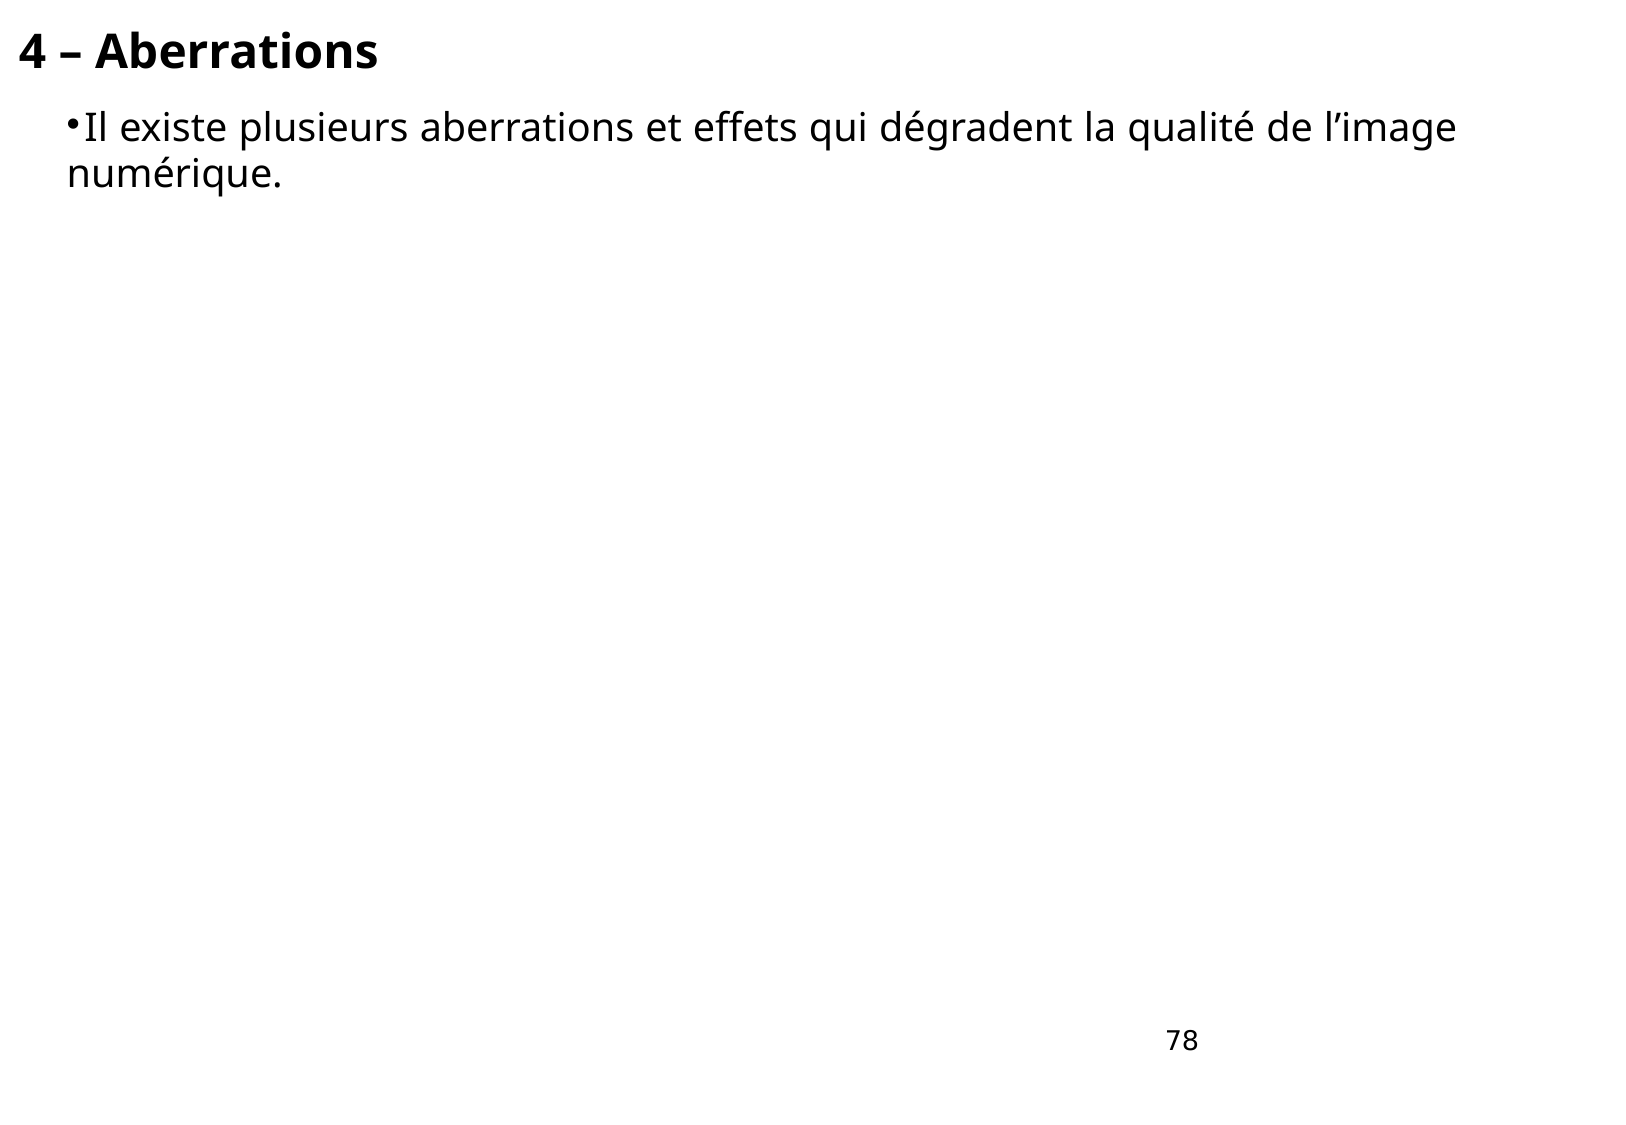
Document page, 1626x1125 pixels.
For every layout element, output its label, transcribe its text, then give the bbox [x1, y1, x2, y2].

text_box Il existe plusieurs aberrations et effets qui dégradent la qualité de l’image numérique. [52, 97, 1573, 204]
text_box [1164, 1024, 1544, 1103]
text_box 4 – Aberrations [4, 13, 394, 86]
